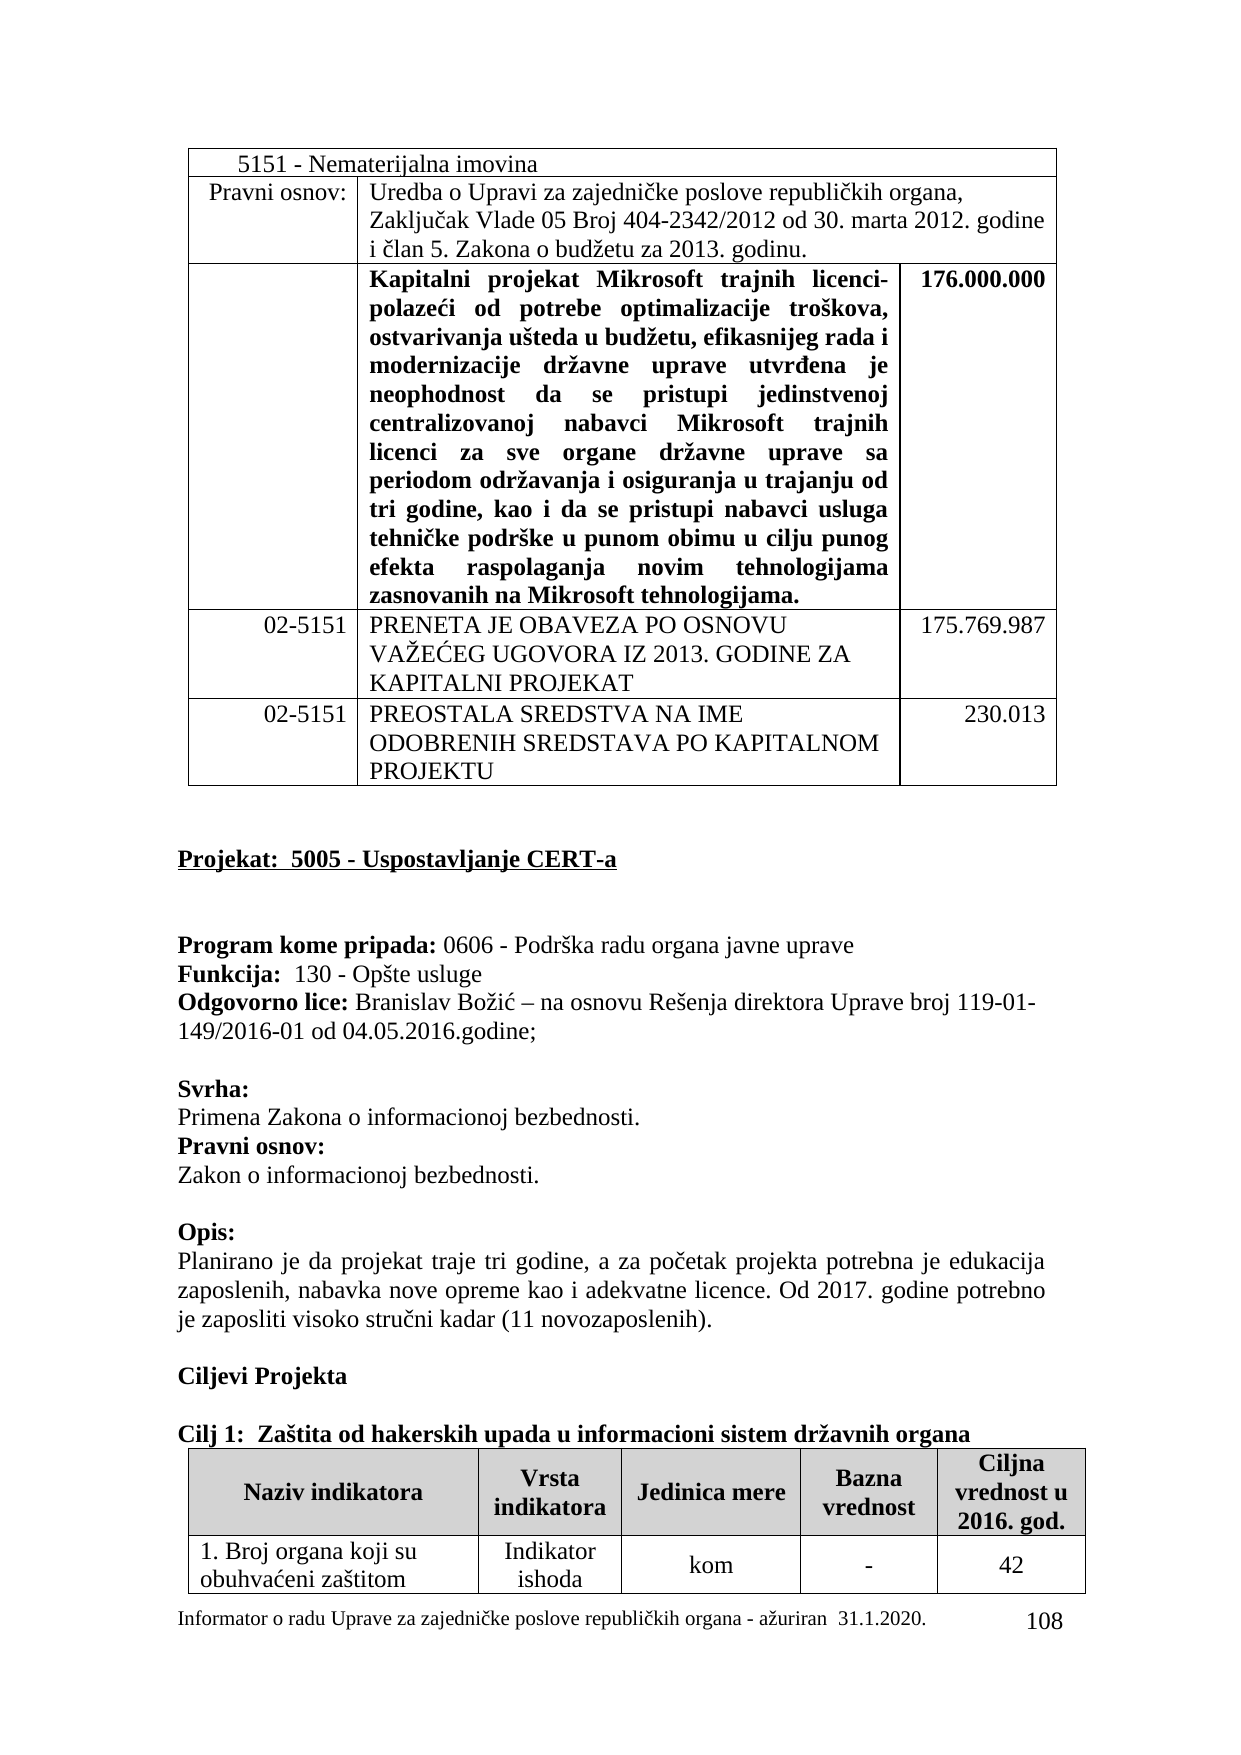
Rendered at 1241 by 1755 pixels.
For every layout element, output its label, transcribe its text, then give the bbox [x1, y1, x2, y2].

table_cell Indikator ishoda [479, 1536, 621, 1593]
text Opis: Planirano je da projekat traje tri godine, a za početak projekta potrebna je edukacija zaposlenih, nabavka nove opreme kao i adekvatne licence. Od 2017. godine potrebno je zaposliti visoko stručni kadar (11 novozaposlenih). [177, 1189, 1046, 1332]
table_cell 42 [938, 1536, 1085, 1593]
table_cell [189, 264, 357, 609]
table_cell Kapitalni projekat Mikrosoft trajnih licenci-polazeći od potrebe optimalizacije troškova, ostvarivanja ušteda u budžetu, efikasnijeg rada i modernizacije državne uprave utvrđena je neophodnost da se pristupi jedinstvenoj centralizovanoj nabavci Mikrosoft trajnih licenci za sve organe državne uprave sa periodom održavanja i osiguranja u trajanju od tri godine, kao i da se pristupi nabavci usluga tehničke podrške u punom obimu u cilјu punog efekta raspolaganja novim tehnologijama zasnovanih na Mikrosoft tehnologijama. [358, 264, 899, 609]
table_cell Uredba o Upravi za zajedničke poslove republičkih organa, Zaklјučak Vlade 05 Broj 404-2342/2012 od 30. marta 2012. godine i član 5. Zakona o budžetu za 2013. godinu. [358, 177, 1056, 263]
table_header Jedinica mere [622, 1449, 800, 1535]
text Pravni osnov: Zakon o informacionoj bezbednosti. [177, 1131, 1063, 1189]
table_cell 230.013 [901, 699, 1056, 785]
table_cell 175.769.987 [901, 610, 1056, 698]
table_cell 5151 - Nematerijalna imovina [189, 149, 1056, 176]
table_cell kom [622, 1536, 800, 1593]
text Projekat: 5005 - Uspostavlјanje CERT-a [177, 844, 1063, 872]
table_cell PRENETA JE OBAVEZA PO OSNOVU VAŽEĆEG UGOVORA IZ 2013. GODINE ZA KAPITALNI PROJEKAT [358, 610, 899, 698]
table_cell 1. Broj organa koji su obuhvaćeni zaštitom [189, 1536, 478, 1593]
text Svrha: Primena Zakona o informacionoj bezbednosti. [177, 1045, 1063, 1131]
table_cell 02-5151 [189, 610, 357, 698]
table_cell PREOSTALA SREDSTVA NA IME ODOBRENIH SREDSTAVA PO KAPITALNOM PROJEKTU [358, 699, 899, 785]
table_cell Pravni osnov: [189, 177, 357, 263]
text Program kome pripada: 0606 - Podrška radu organa javne uprave Funkcija: 130 - Opšte usluge Odgovorno lice: Branislav Božić – na osnovu Rešenja direktora Uprave broj 119-01-149/2016-01 od 04.05.2016.godine; [177, 901, 1063, 1045]
table_cell 176.000.000 [901, 264, 1056, 609]
table_header Cilјna vrednost u 2016. god. [938, 1449, 1085, 1535]
table_cell - [801, 1536, 937, 1593]
text Cilј 1: Zaštita od hakerskih upada u informacioni sistem državnih organa [177, 1419, 1063, 1447]
text Cilјevi Projekta [177, 1361, 1063, 1419]
table_header Bazna vrednost [801, 1449, 937, 1535]
table_cell 02-5151 [189, 699, 357, 785]
table_header Vrsta indikatora [479, 1449, 621, 1535]
table_header Naziv indikatora [189, 1449, 478, 1535]
